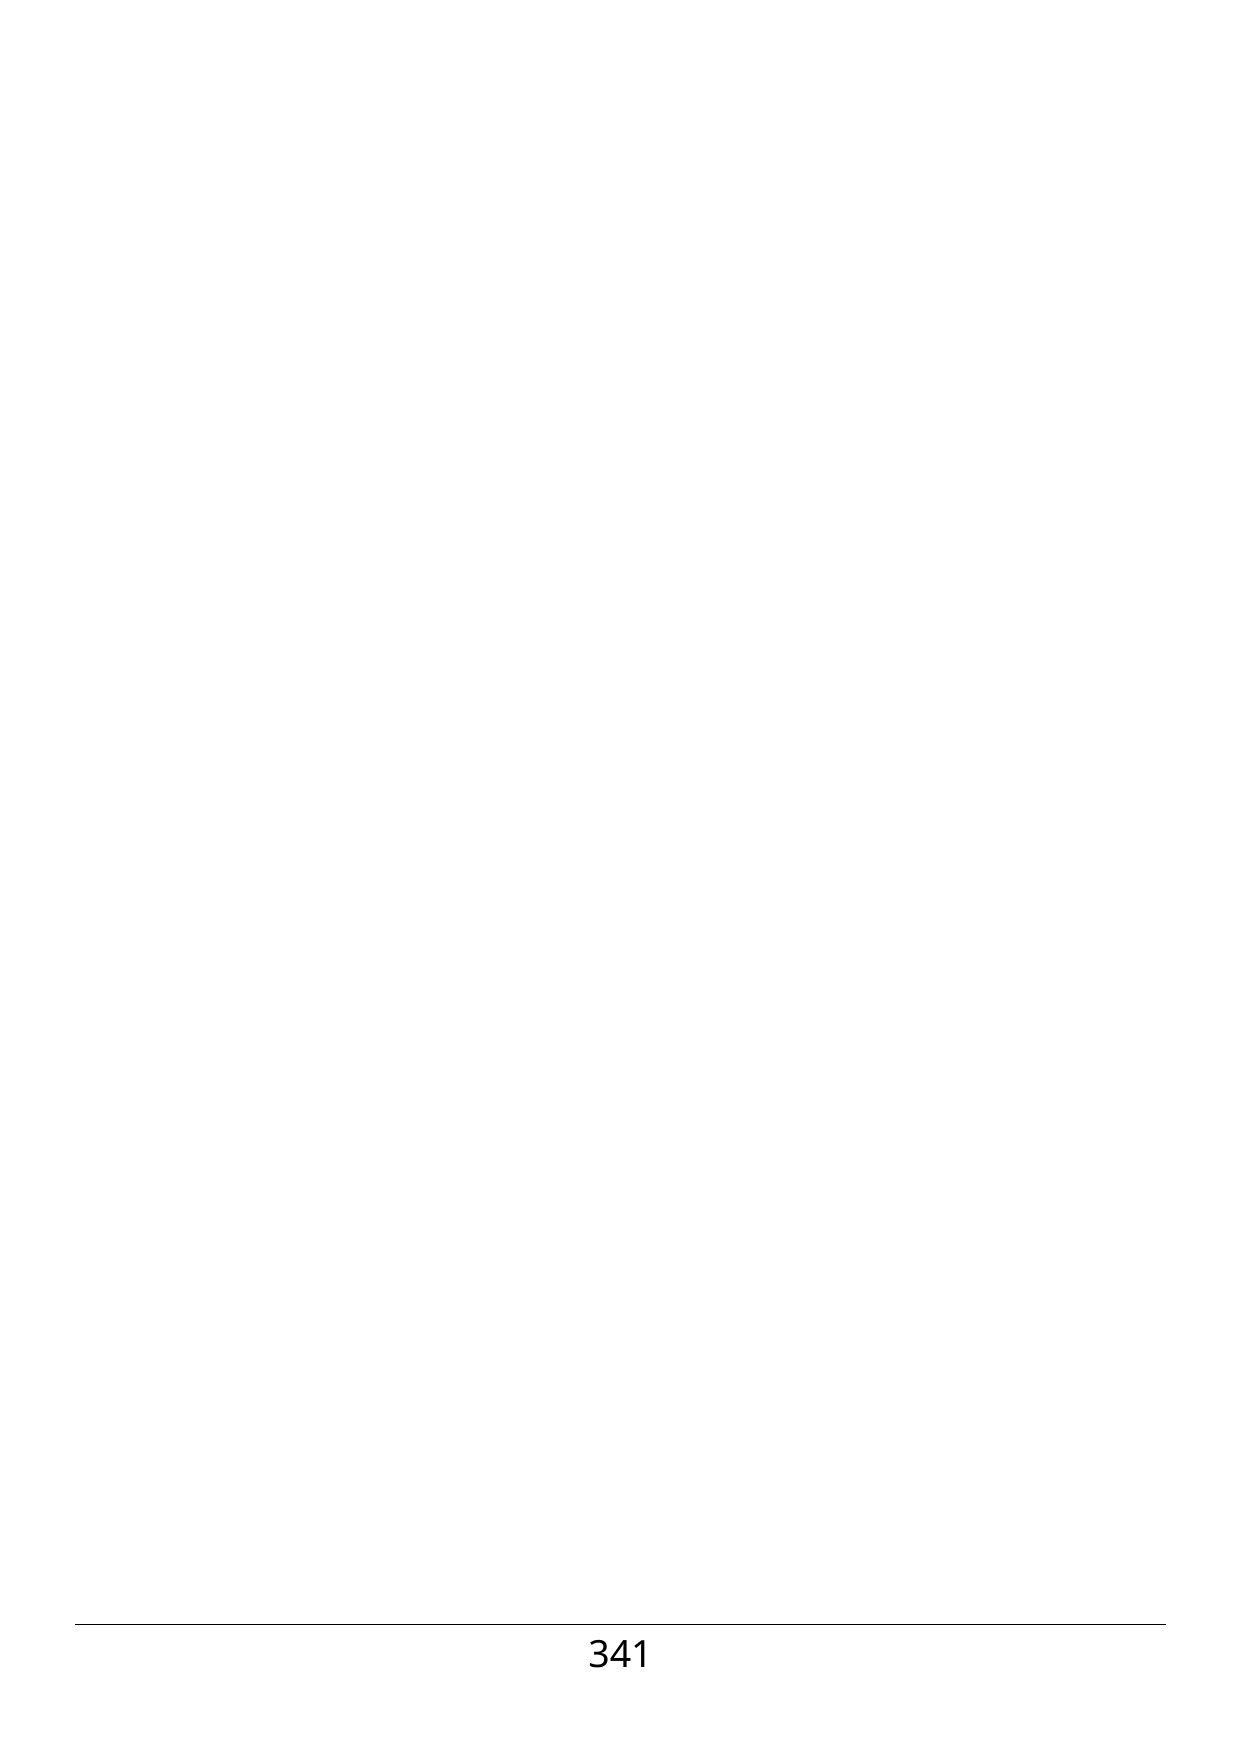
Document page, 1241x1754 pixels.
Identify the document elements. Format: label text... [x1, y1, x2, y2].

text عَمَّ يَتَسَآءَلُوْنَ ١ﶔ عَنِ النَّبَاِ الْعَظِيْمِ ٢ﶫ الَّذِيْ هُمْ فِيْهِ مُخْتَلِفُوْنَ ٣ﶠ كَلَّا سَيَعْلَمُوْنَ ٤ﶫ ثُمَّ كَلَّا سَيَعْلَمُوْنَ ٥ اَلَمْ نَجْعَلِ الْاَرْضَ مِهٰدًا ٦ﶫ وَّالْجِبَالَ اَوْتَادًا ٧ﶫ وَّخَلَقْنٰكُمْ اَزْوَاجًا ٨ﶫ وَّجَعَلْنَا نَوْمَكُمْ سُبَاتًا ٩ﶫ وَّجَعَلْنَا الَّيْلَ لِبَاسًا ١٠ﶫ وَّجَعَلْنَا النَّهَارَ مَعَاشًا ١١ﶔ وَبَنَيْنَا فَوْقَكُمْ سَبْعًا شِدَادًا ١٢ﶫ وَّجَعَلْنَا سِرَاجًا وَّهَّاجًا ١٣ﶫ وَّاَنْزَلْنَا مِنَ الْمُعْصِرٰتِ مَآءً ثَجَّاجًا ١٤ﶫ لِّنُخْرِجَ بِهٖ حَبًّا وَّنَبَاتًا ١٥ﶫ وَّجَنّٰتٍ اَلْفَافًا ١٦ﶠ اِنَّ يَوْمَ الْفَصْلِ كَانَ مِيْقَاتًا ١٧ﶫ يَّوْمَ يُنْفَخُ فِي الصُّوْرِ فَتَاْتُوْنَ اَفْوَاجًا ١٨ﶫ وَّفُتِحَتِ السَّمَآءُ فَكَانَتْ اَبْوَابًا ١٩ﶫ وَّسُيِّرَتِ الْجِبَالُ فَكَانَتْ سَرَابًا ٢٠ﶠ اِنَّ جَهَنَّمَ كَانَتْ مِرْصَادًا ٢١ﶫ لِّلطّٰغِيْنَ مَاٰبًا ٢٢ﶫ لّٰبِثِيْنَ فِيْهَاۤ اَحْقَابًا ٢٣ﶔ لَا يَذُوْقُوْنَ فِيْهَا بَرْدًا وَّلَا شَرَابًا ٢٤ﶫ اِلَّا حَمِيْمًا وَّغَسَّاقًا ٢٥ﶫ جَزَآءً وِّفَاقًا ٢٦ﶠ اِنَّهُمْ كَانُوْا لَا يَرْجُوْنَ حِسَابًا ٢٧ﶫ وَّكَذَّبُوْا بِاٰيٰتِنَا كِذَّابًا ٢٨ﶠ وَكُلَّ شَيْءٍ اَحْصَيْنٰهُ كِتٰبًا ٢٩ﶫ فَذُوْقُوْا فَلَنْ نَّزِيْدَكُمْ اِلَّا عَذَابًا ٣٠ﶒ اِنَّ لِلْمُتَّقِيْنَ مَفَازًا ٣١ﶫ حَدَآئِقَ وَاَعْنَابًا ٣٢ﶫ وَّكَوَاعِبَ اَتْرَابًا ٣٣ﶫ وَّكَاْسًا دِهَاقًا ٣٤ﶠ لَا يَسْمَعُوْنَ فِيْهَا لَغْوًا وَّلَا كِذّٰبًا ٣٥ﷵ جَزَآءً مِّنْ رَّبِّكَ عَطَآءً حِسَابًا ٣٦ﶫ رَّبِّ السَّمٰوٰتِ وَالْاَرْضِ وَمَا بَيْنَهُمَا الرَّحْمٰنِ لَا يَمْلِكُوْنَ مِنْهُ خِطَابًا ٣٧ﶔ يَوْمَ يَقُوْمُ الرُّوْحُ وَالْمَلٰٓئِكَةُ صَفًّاﵬ لَّا يَتَكَلَّمُوْنَ اِلَّا مَنْ اَذِنَ لَهُ الرَّحْمٰنُ وَقَالَ صَوَابًا ٣٨ ذٰلِكَ الْيَوْمُ الْحَقُّﵐ فَمَنْ شَآءَ اتَّخَذَ اِلٰي رَبِّهٖ مَاٰبًا ٣٩ اِنَّاۤ اَنْذَرْنٰكُمْ عَذَابًا قَرِيْبًاﶁ يَّوْمَ يَنْظُرُ الْمَرْءُ مَا قَدَّمَتْ يَدٰهُ وَيَقُوْلُ الْكَافِرُ يٰلَيْتَنِيْ كُنْتُ تُرٰبًا ٤٠ﶒ [75, 182, 1166, 1462]
text سُوْرَةُ النَّبَاِ [75, 75, 1166, 128]
text بِسْمِ اللّٰهِ الرَّحْمٰنِ الرَّحِيْمِ ؀ [75, 128, 1166, 182]
